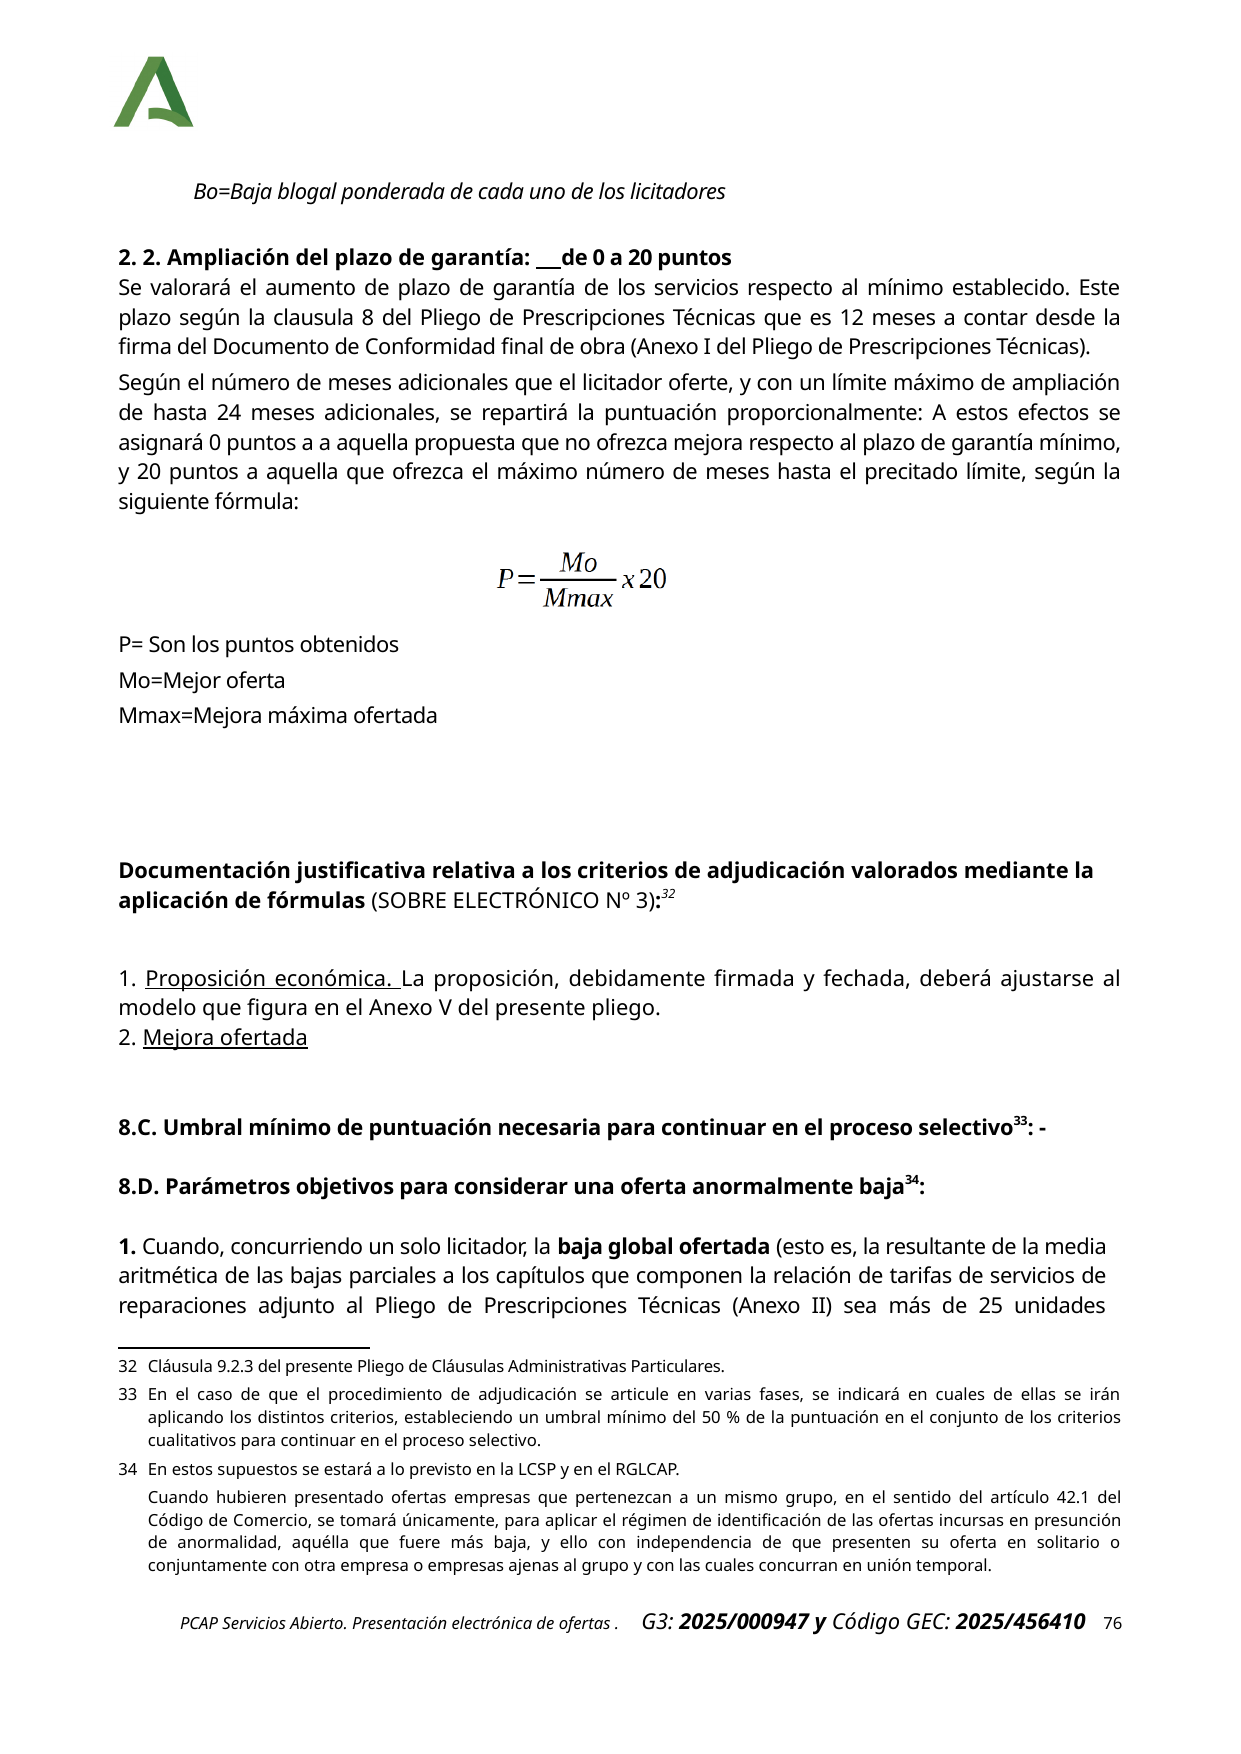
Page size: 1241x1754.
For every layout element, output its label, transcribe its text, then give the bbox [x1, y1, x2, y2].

text En el caso de que el procedimiento de adjudicación se articule en varias fases, se indicará en cuales de ellas se irán aplicando los distintos criterios, estableciendo un umbral mínimo del 50 % de la puntuación en el conjunto de los criterios cualitativos para continuar en el proceso selectivo. [118, 1383, 1122, 1451]
list Se valorará el aumento de plazo de garantía de los servicios respecto al mínimo establecido. Este plazo según la clausula 8 del Pliego de Prescripciones Técnicas que es 12 meses a contar desde la firma del Documento de Conformidad final de obra (Anexo I del Pliego de Prescripciones Técnicas). [118, 272, 1122, 361]
text 1. Cuando, concurriendo un solo licitador, la baja global ofertada (esto es, la resultante de la media aritmética de las bajas parciales a los capítulos que componen la relación de tarifas de servicios de reparaciones adjunto al Pliego de Prescripciones Técnicas (Anexo II) sea más de 25 unidades [118, 1231, 1107, 1320]
text Cuando hubieren presentado ofertas empresas que pertenezcan a un mismo grupo, en el sentido del artículo 42.1 del Código de Comercio, se tomará únicamente, para aplicar el régimen de identificación de las ofertas incursas en presunción de anormalidad, aquélla que fuere más baja, y ello con independencia de que presenten su oferta en solitario o conjuntamente con otra empresa o empresas ajenas al grupo y con las cuales concurran en unión temporal. [118, 1486, 1122, 1577]
text Cláusula 9.2.3 del presente Pliego de Cláusulas Administrativas Particulares. [118, 1354, 1122, 1377]
text Documentación justificativa relativa a los criterios de adjudicación valorados mediante la aplicación de fórmulas (SOBRE ELECTRÓNICO Nº 3): [118, 855, 1122, 915]
picture [490, 536, 674, 626]
text 8.D. Parámetros objetivos para considerar una oferta anormalmente baja: [118, 1171, 1122, 1201]
text 1. Proposición económica. La proposición, debidamente firmada y fechada, deberá ajustarse al modelo que figura en el Anexo V del presente pliego. [118, 962, 1122, 1022]
picture [109, 52, 198, 131]
list Bo=Baja blogal ponderada de cada uno de los licitadores [156, 176, 1122, 206]
text 2. Mejora ofertada [118, 1022, 1122, 1052]
text Mo=Mejor oferta [118, 665, 1122, 694]
text P= Son los puntos obtenidos [118, 629, 1122, 659]
text 2. 2. Ampliación del plazo de garantía: de 0 a 20 puntos [118, 242, 1122, 272]
text 8.C. Umbral mínimo de puntuación necesaria para continuar en el proceso selectivo: - [118, 1111, 1122, 1141]
list Según el número de meses adicionales que el licitador oferte, y con un límite máximo de ampliación de hasta 24 meses adicionales, se repartirá la puntuación proporcionalmente: A estos efectos se asignará 0 puntos a a aquella propuesta que no ofrezca mejora respecto al plazo de garantía mínimo, y 20 puntos a aquella que ofrezca el máximo número de meses hasta el precitado límite, según la siguiente fórmula: [118, 367, 1122, 516]
list Mmax=Mejora máxima ofertada [118, 701, 1122, 730]
text En estos supuestos se estará a lo previsto en la LCSP y en el RGLCAP. [118, 1457, 1122, 1480]
